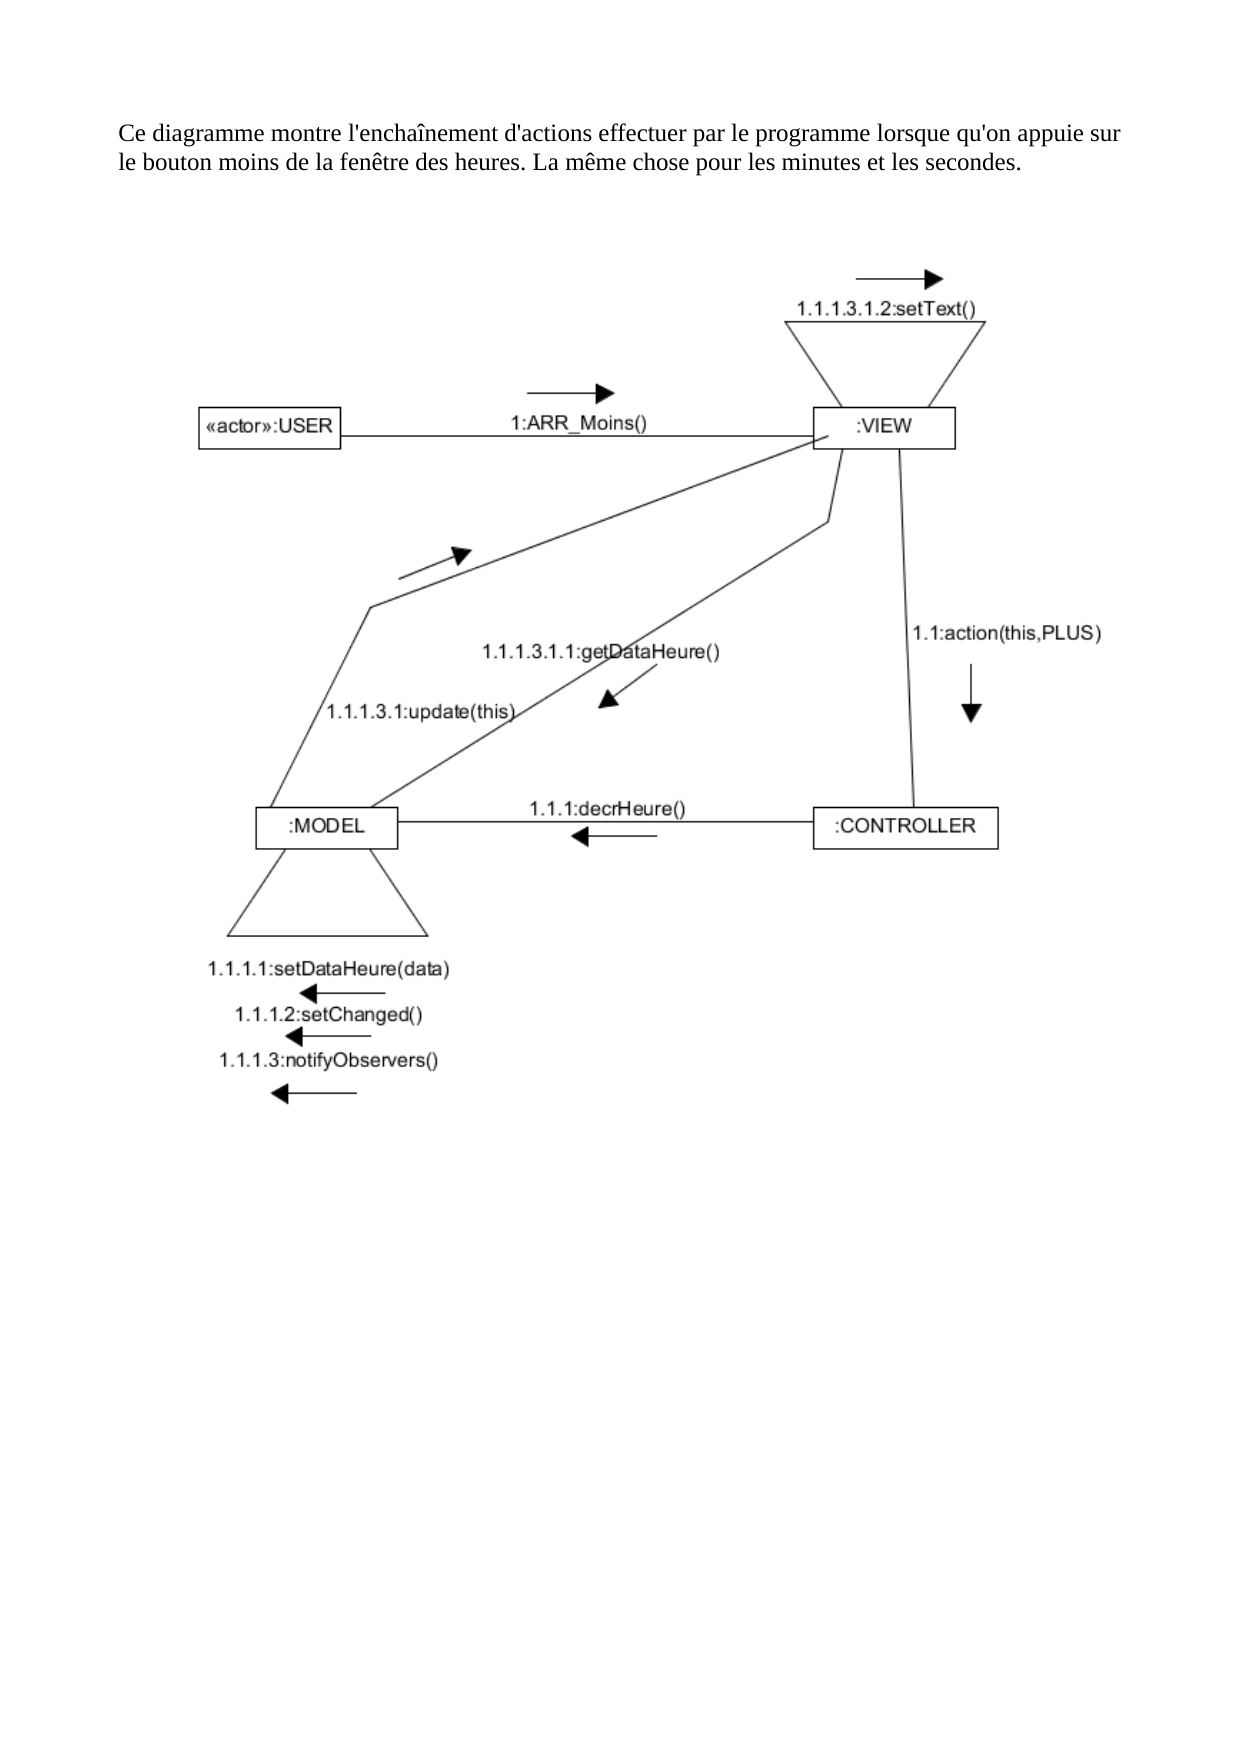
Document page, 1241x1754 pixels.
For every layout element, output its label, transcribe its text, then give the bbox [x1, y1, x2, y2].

picture [127, 247, 1132, 1117]
text Ce diagramme montre l'enchaînement d'actions effectuer par le programme lorsque qu'on appuie sur le bouton moins de la fenêtre des heures. La même chose pour les minutes et les secondes. [118, 118, 1122, 176]
